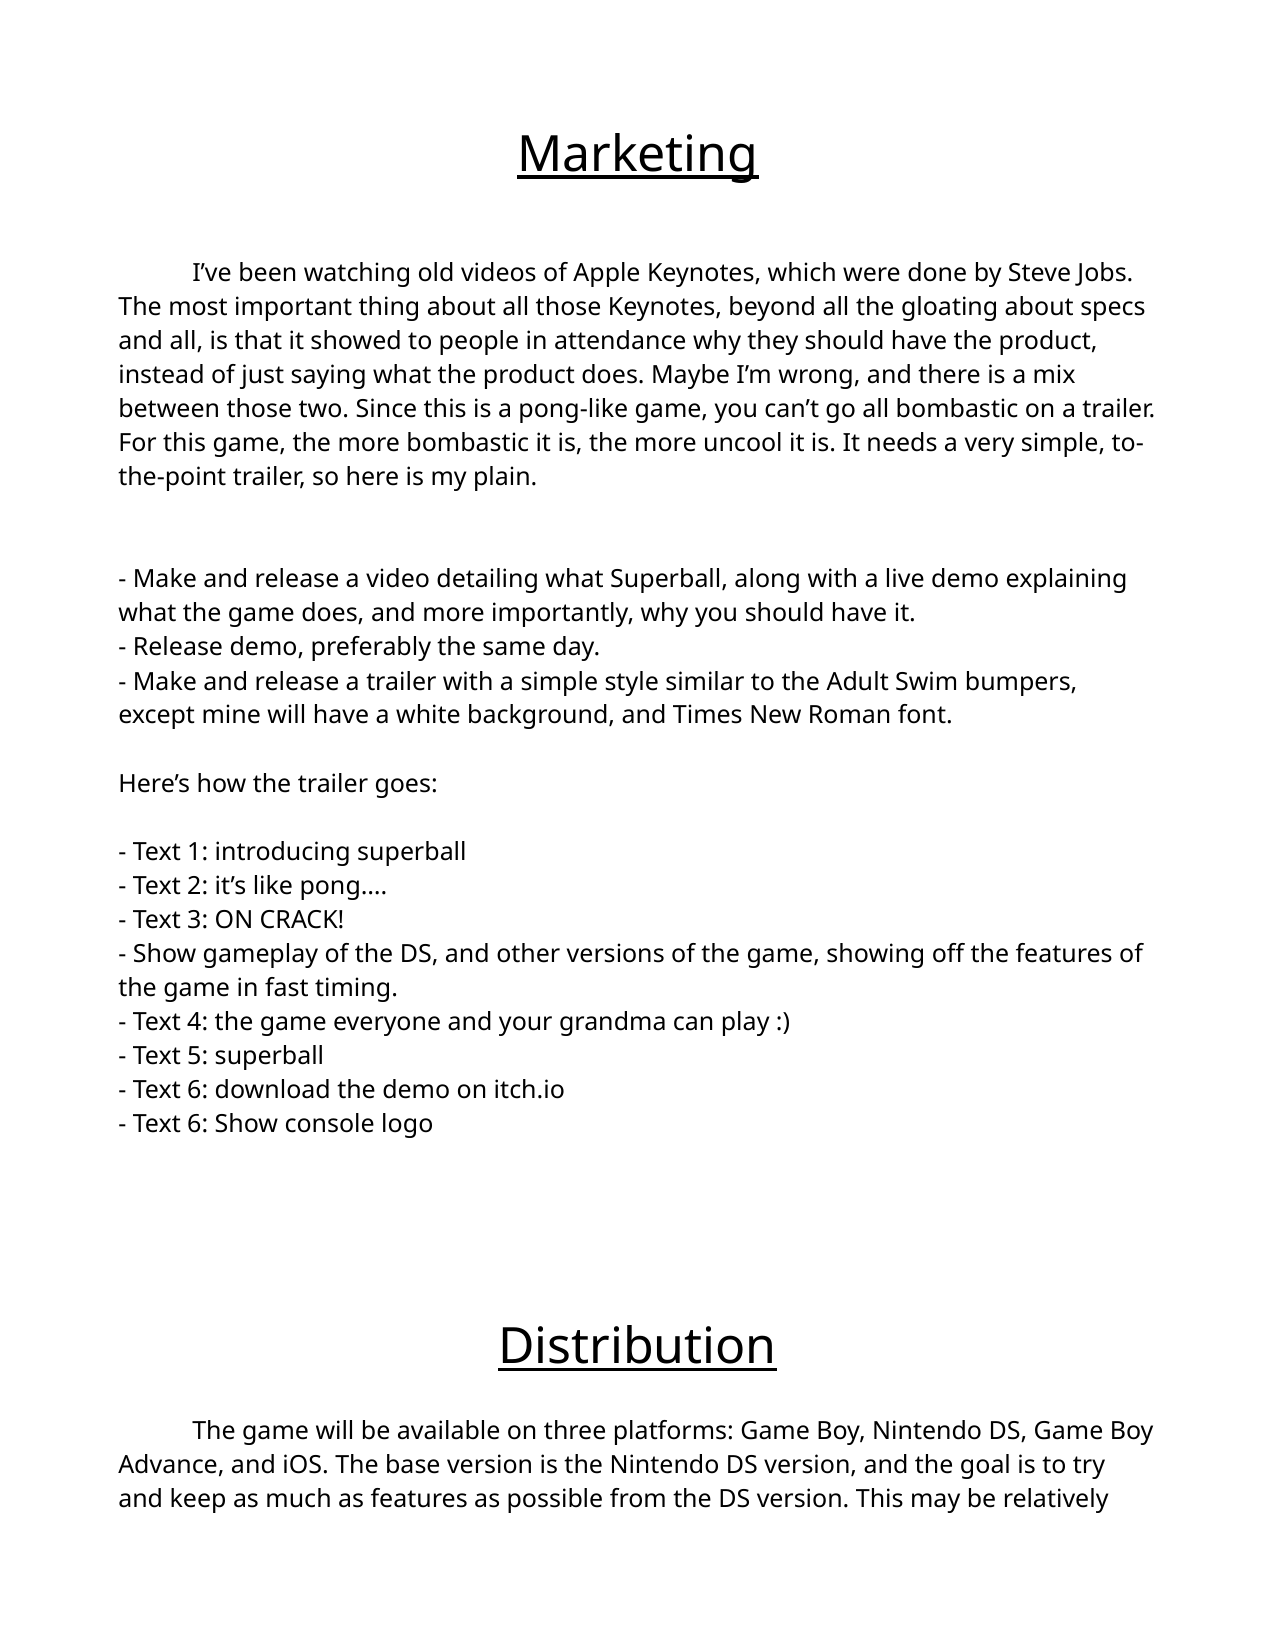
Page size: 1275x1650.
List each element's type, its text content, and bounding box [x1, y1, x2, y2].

text - Text 5: superball [118, 1038, 1157, 1072]
text - Text 6: Show console logo [118, 1106, 1157, 1140]
text Marketing [118, 118, 1157, 186]
text - Text 1: introducing superball [118, 833, 1157, 867]
text - Make and release a video detailing what Superball, along with a live demo explaining what the game does, and more importantly, why you should have it. [118, 561, 1157, 629]
text - Make and release a trailer with a simple style similar to the Adult Swim bumpers, except mine will have a white background, and Times New Roman font. [118, 663, 1157, 731]
text - Text 4: the game everyone and your grandma can play :) [118, 1004, 1157, 1038]
text - Text 3: ON CRACK! [118, 902, 1157, 936]
text - Text 2: it’s like pong…. [118, 867, 1157, 902]
text Distribution [118, 1310, 1157, 1378]
text The game will be available on three platforms: Game Boy, Nintendo DS, Game Boy Advance, and iOS. The base version is the Nintendo DS version, and the goal is to try and keep as much as features as possible from the DS version. This may be relatively [118, 1412, 1157, 1515]
text - Show gameplay of the DS, and other versions of the game, showing off the features of the game in fast timing. [118, 936, 1157, 1004]
text I’ve been watching old videos of Apple Keynotes, which were done by Steve Jobs. The most important thing about all those Keynotes, beyond all the gloating about specs and all, is that it showed to people in attendance why they should have the product, instead of just saying what the product does. Maybe I’m wrong, and there is a mix between those two. Since this is a pong-like game, you can’t go all bombastic on a trailer. For this game, the more bombastic it is, the more uncool it is. It needs a very simple, to-the-point trailer, so here is my plain. [118, 254, 1157, 493]
text - Text 6: download the demo on itch.io [118, 1072, 1157, 1106]
text Here’s how the trailer goes: [118, 765, 1157, 799]
text - Release demo, preferably the same day. [118, 629, 1157, 663]
